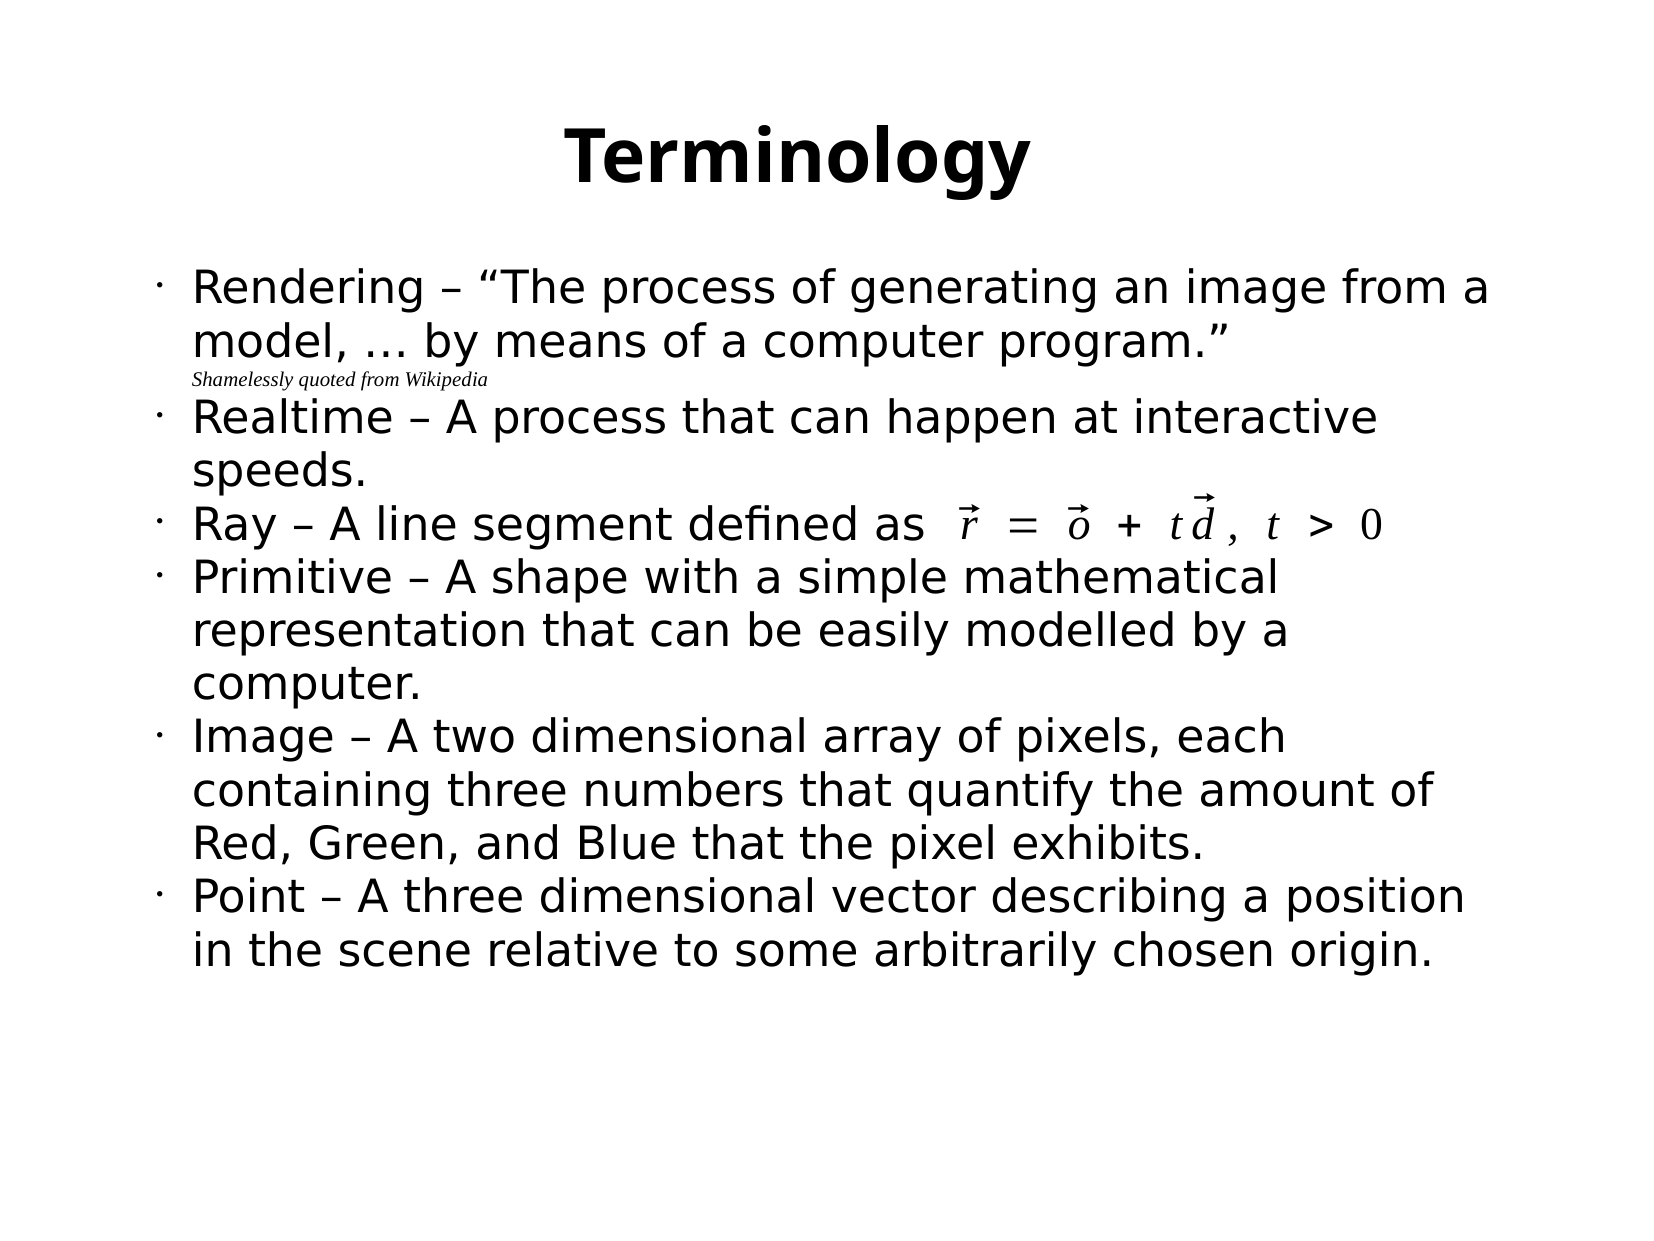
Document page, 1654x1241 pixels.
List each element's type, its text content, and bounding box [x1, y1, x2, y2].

text_box Terminology [548, 94, 1105, 201]
text_box Rendering – “The process of generating an image from a model, … by means of a computer program.” Shamelessly quoted from Wikipedia Realtime – A process that can happen at interactive speeds. Ray – A line segment defined as Primitive – A shape with a simple mathematical representation that can be easily modelled by a computer. Image – A two dimensional array of pixels, each containing three numbers that quantify the amount of Red, Green, and Blue that the pixel exhibits. Point – A three dimensional vector describing a position in the scene relative to some arbitrarily chosen origin. [141, 253, 1512, 985]
chart [950, 468, 1390, 578]
